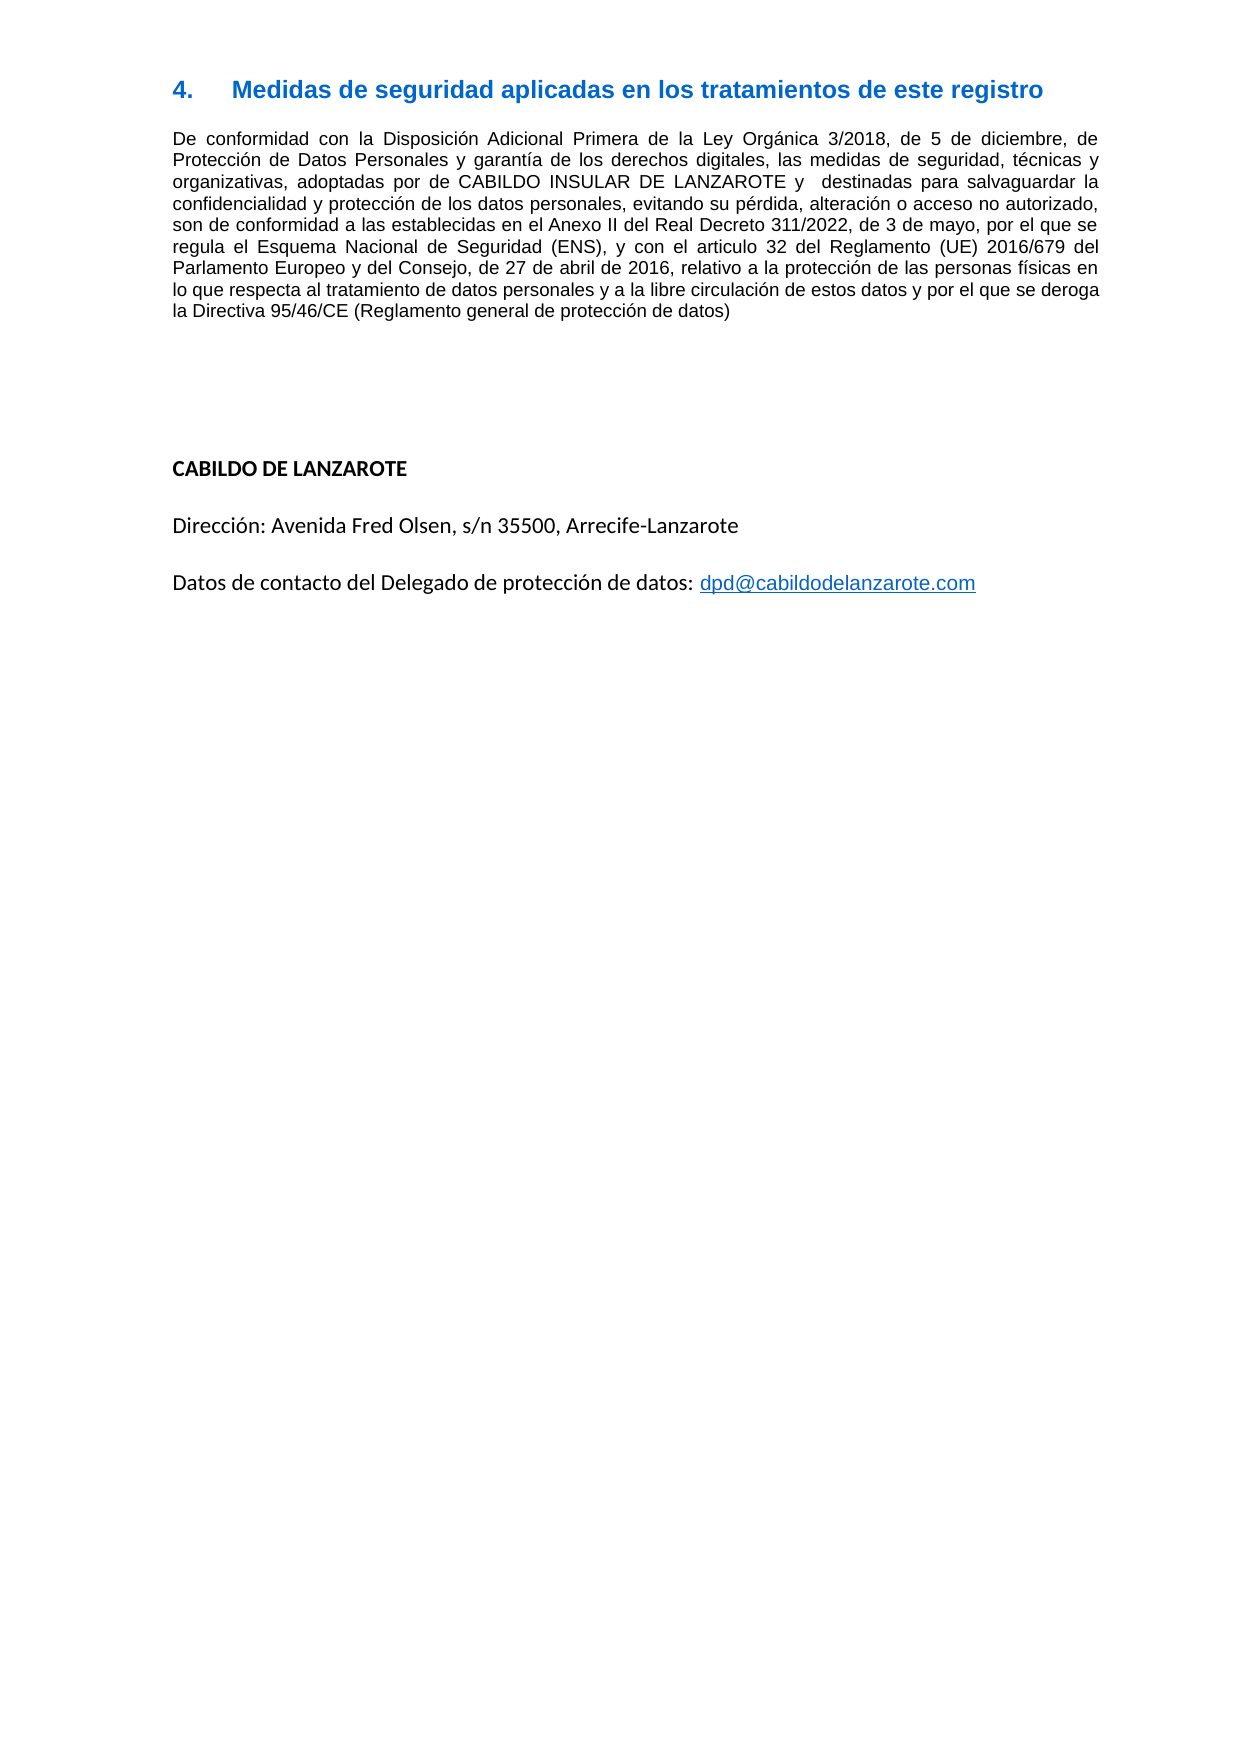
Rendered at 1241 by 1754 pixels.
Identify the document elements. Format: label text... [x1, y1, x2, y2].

subtitle Medidas de seguridad aplicadas en los tratamientos de este registro [172, 75, 1100, 104]
text Dirección: Avenida Fred Olsen, s/n 35500, Arrecife-Lanzarote [172, 511, 1100, 539]
text Datos de contacto del Delegado de protección de datos: dpd@cabildodelanzarote.com [172, 568, 1100, 596]
text De conformidad con la Disposición Adicional Primera de la Ley Orgánica 3/2018, de 5 de diciembre, de Protección de Datos Personales y garantía de los derechos digitales, las medidas de seguridad, técnicas y organizativas, adoptadas por de CABILDO INSULAR DE LANZAROTE y destinadas para salvaguardar la confidencialidad y protección de los datos personales, evitando su pérdida, alteración o acceso no autorizado, son de conformidad a las establecidas en el Anexo II del Real Decreto 311/2022, de 3 de mayo, por el que se regula el Esquema Nacional de Seguridad (ENS), y con el articulo 32 del Reglamento (UE) 2016/679 del Parlamento Europeo y del Consejo, de 27 de abril de 2016, relativo a la protección de las personas físicas en lo que respecta al tratamiento de datos personales y a la libre circulación de estos datos y por el que se deroga la Directiva 95/46/CE (Reglamento general de protección de datos) [172, 128, 1100, 322]
text CABILDO DE LANZAROTE [172, 454, 1100, 482]
